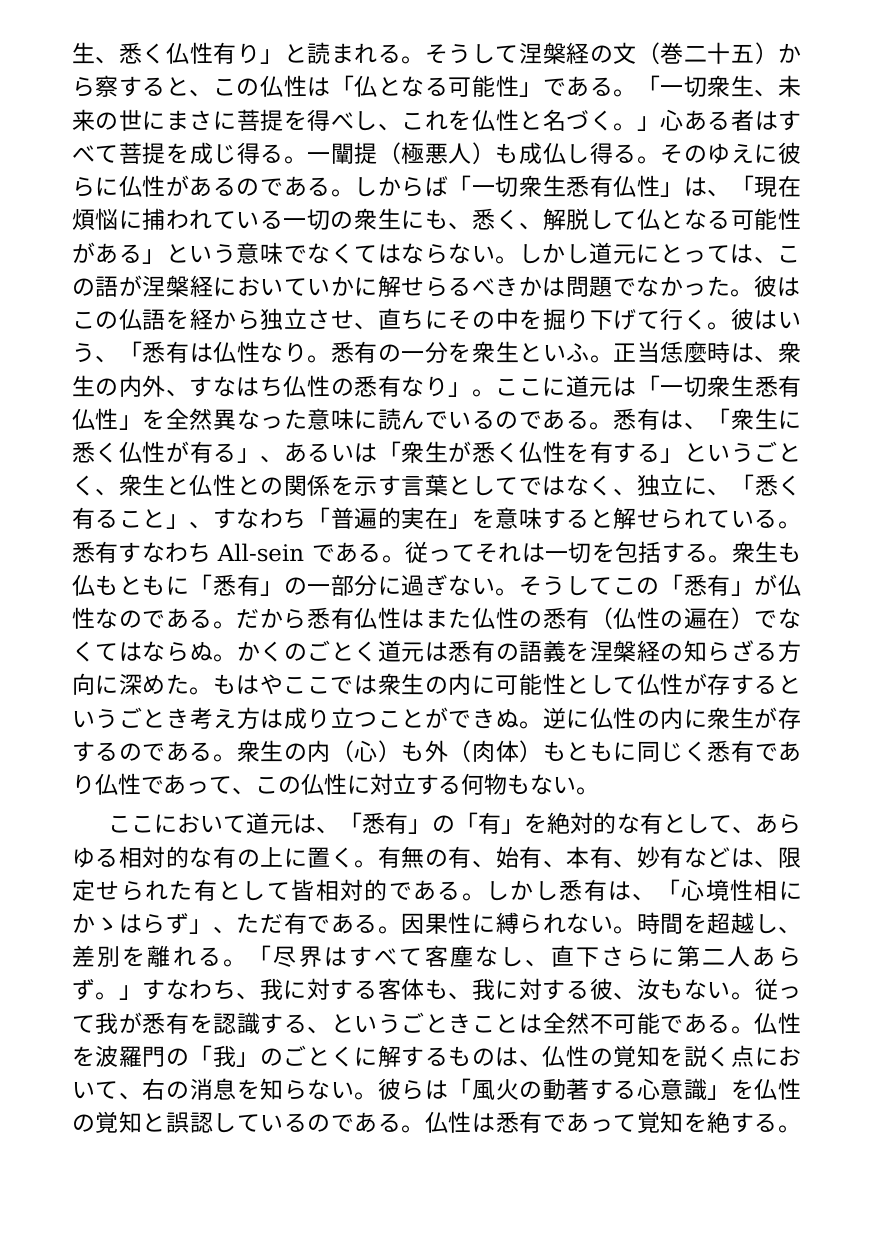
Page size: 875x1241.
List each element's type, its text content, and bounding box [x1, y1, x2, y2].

text 生、悉く仏性有り」と読まれる。そうして涅槃経の文（巻二十五）から察すると、この仏性は「仏となる可能性」である。「一切衆生、未来の世にまさに菩提を得べし、これを仏性と名づく。」心ある者はすべて菩提を成じ得る。一闡提（極悪人）も成仏し得る。そのゆえに彼らに仏性があるのである。しからば「一切衆生悉有仏性」は、「現在煩悩に捕われている一切の衆生にも、悉く、解脱して仏となる可能性がある」という意味でなくてはならない。しかし道元にとっては、この語が涅槃経においていかに解せらるべきかは問題でなかった。彼はこの仏語を経から独立させ、直ちにその中を掘り下げて行く。彼はいう、「悉有は仏性なり。悉有の一分を衆生といふ。正当恁麼時は、衆生の内外、すなはち仏性の悉有なり」。ここに道元は「一切衆生悉有仏性」を全然異なった意味に読んでいるのである。悉有は、「衆生に悉く仏性が有る」、あるいは「衆生が悉く仏性を有する」というごとく、衆生と仏性との関係を示す言葉としてではなく、独立に、「悉く有ること」、すなわち「普遍的実在」を意味すると解せられている。悉有すなわち All-sein である。従ってそれは一切を包括する。衆生も仏もともに「悉有」の一部分に過ぎない。そうしてこの「悉有」が仏性なのである。だから悉有仏性はまた仏性の悉有（仏性の遍在）でなくてはならぬ。かくのごとく道元は悉有の語義を涅槃経の知らざる方向に深めた。もはやここでは衆生の内に可能性として仏性が存するというごとき考え方は成り立つことができぬ。逆に仏性の内に衆生が存するのである。衆生の内（心）も外（肉体）もともに同じく悉有であり仏性であって、この仏性に対立する何物もない。 [72, 36, 802, 800]
text ここにおいて道元は、「悉有」の「有」を絶対的な有として、あらゆる相対的な有の上に置く。有無の有、始有、本有、妙有などは、限定せられた有として皆相対的である。しかし悉有は、「心境性相にかゝはらず」、ただ有である。因果性に縛られない。時間を超越し、差別を離れる。「尽界はすべて客塵なし、直下さらに第二人あらず。」すなわち、我に対する客体も、我に対する彼、汝もない。従って我が悉有を認識する、というごときことは全然不可能である。仏性を波羅門の「我」のごとくに解するものは、仏性の覚知を説く点において、右の消息を知らない。彼らは「風火の動著する心意識」を仏性の覚知と誤認しているのである。仏性は悉有であって覚知を絶する。 [72, 806, 802, 1138]
